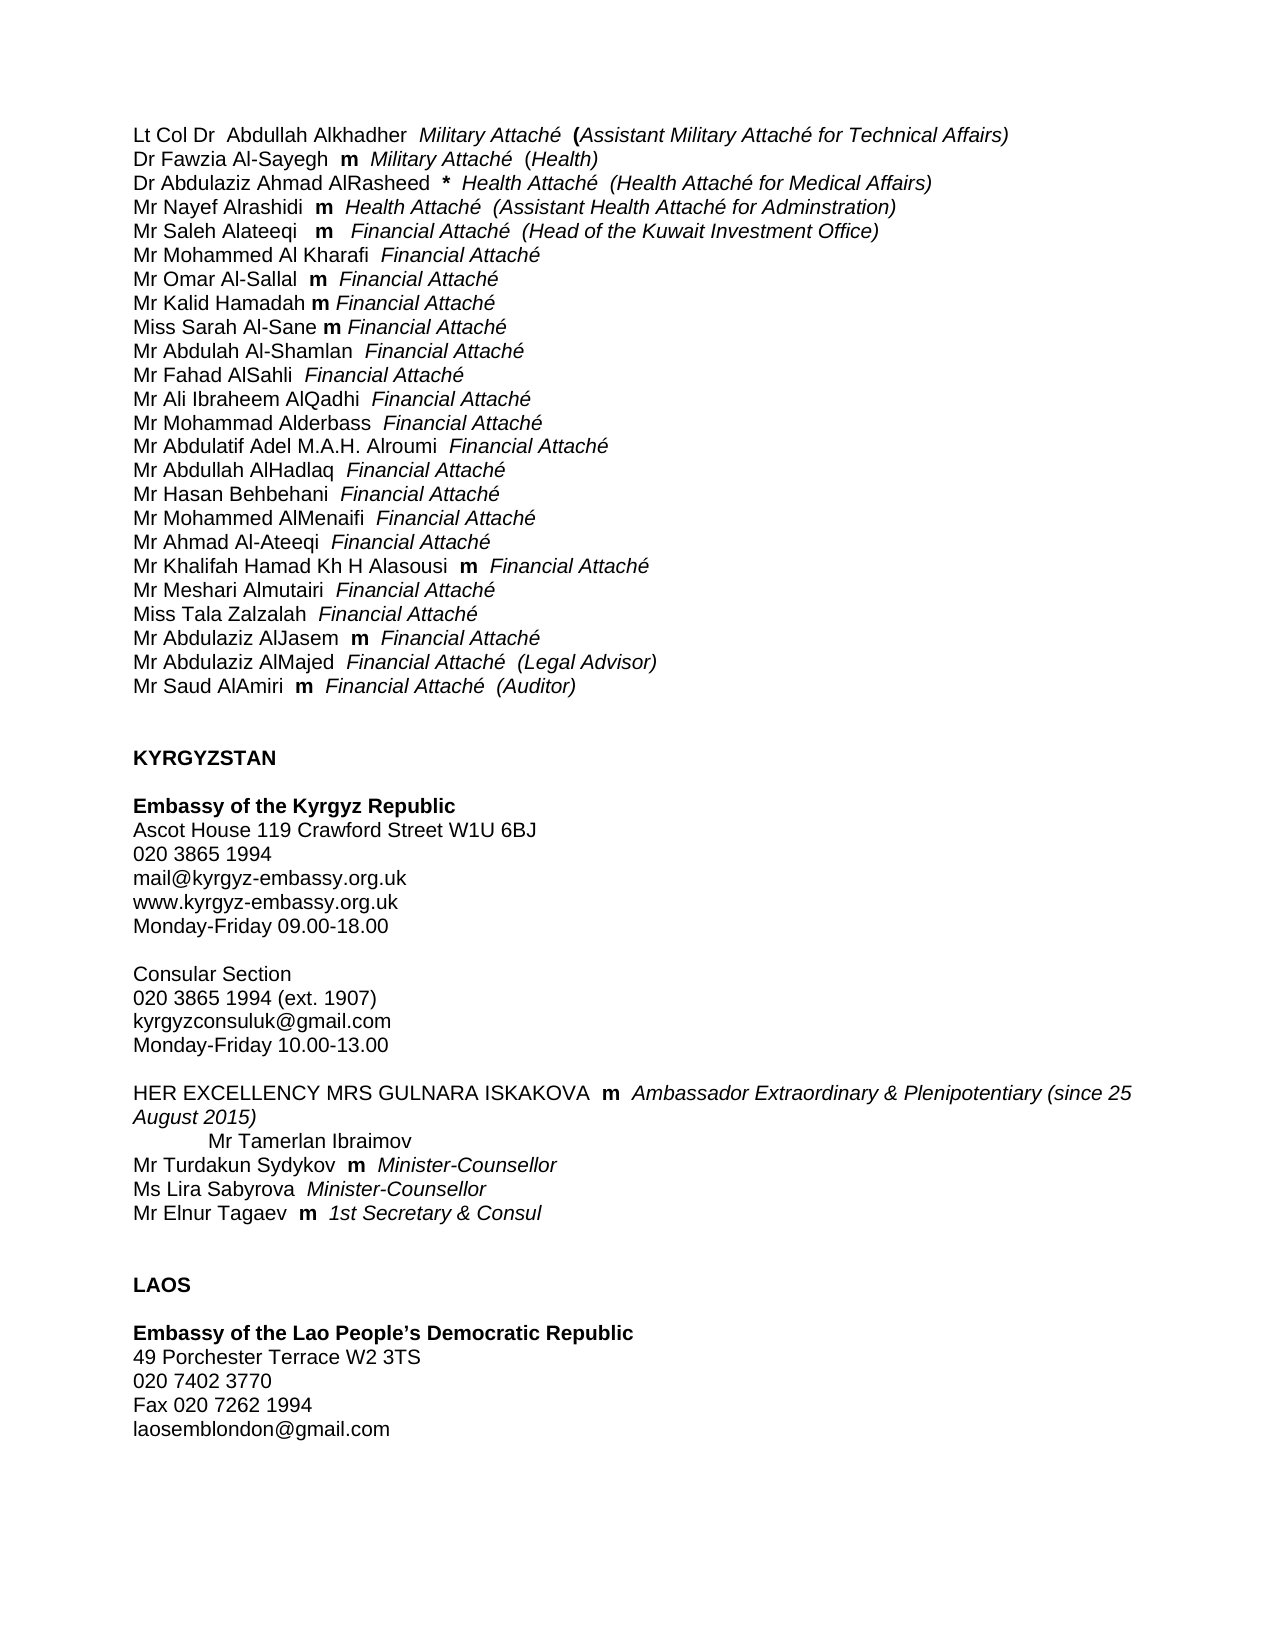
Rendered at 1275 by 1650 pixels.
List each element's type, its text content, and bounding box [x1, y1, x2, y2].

text Miss Tala Zalzalah Financial Attaché [133, 602, 1181, 626]
text Mr Tamerlan Ibraimov [133, 1129, 1181, 1153]
text Mr Omar Al-Sallal m Financial Attaché [133, 267, 1181, 291]
text www.kyrgyz-embassy.org.uk [133, 889, 1181, 913]
text Embassy of the Lao People’s Democratic Republic [133, 1321, 1181, 1345]
subtitle KYRGYZSTAN [133, 746, 1181, 770]
text Mr Abdulaziz AlJasem m Financial Attaché [133, 626, 1181, 650]
text Ms Lira Sabyrova Minister-Counsellor [133, 1177, 1181, 1201]
text Mr Abdullah AlHadlaq Financial Attaché [133, 458, 1181, 482]
text Mr Kalid Hamadah m Financial Attaché [133, 291, 1181, 314]
text Lt Col Dr Abdullah Alkhadher Military Attaché (Assistant Military Attaché for Technical Affairs) [133, 123, 1181, 147]
text 020 3865 1994 [133, 842, 1181, 866]
text Miss Sarah Al-Sane m Financial Attaché [133, 314, 1181, 338]
text Mr Fahad AlSahli Financial Attaché [133, 362, 1181, 386]
text mail@kyrgyz-embassy.org.uk [133, 866, 1181, 889]
text Fax 020 7262 1994 [133, 1393, 1181, 1417]
text 020 7402 3770 [133, 1369, 1181, 1393]
text Mr Ahmad Al-Ateeqi Financial Attaché [133, 530, 1181, 554]
text Monday-Friday 10.00-13.00 [133, 1033, 1181, 1057]
text Mr Mohammed AlMenaifi Financial Attaché [133, 506, 1181, 530]
text Mr Saud AlAmiri m Financial Attaché (Auditor) [133, 674, 1181, 698]
text Mr Abdulah Al-Shamlan Financial Attaché [133, 338, 1181, 362]
text Dr Abdulaziz Ahmad AlRasheed * Health Attaché (Health Attaché for Medical Affairs) [133, 171, 1181, 195]
text Mr Abdulatif Adel M.A.H. Alroumi Financial Attaché [133, 434, 1181, 458]
text Mr Khalifah Hamad Kh H Alasousi m Financial Attaché [133, 554, 1181, 578]
text Mr Turdakun Sydykov m Minister-Counsellor [133, 1153, 1181, 1177]
text Mr Meshari Almutairi Financial Attaché [133, 578, 1181, 602]
text Ascot House 119 Crawford Street W1U 6BJ [133, 818, 1181, 842]
text 020 3865 1994 (ext. 1907) [133, 985, 1181, 1009]
text 49 Porchester Terrace W2 3TS [133, 1345, 1181, 1369]
subtitle Embassy of the Kyrgyz Republic [133, 794, 1181, 818]
text laosemblondon@gmail.com [133, 1417, 1181, 1441]
text Mr Saleh Alateeqi m Financial Attaché (Head of the Kuwait Investment Office) [133, 219, 1181, 243]
text HER EXCELLENCY MRS GULNARA ISKAKOVA m Ambassador Extraordinary & Plenipotentiary (since 25 August 2015) [133, 1081, 1181, 1129]
text Mr Mohammed Al Kharafi Financial Attaché [133, 243, 1181, 267]
text Mr Elnur Tagaev m 1st Secretary & Consul [133, 1201, 1181, 1225]
text Mr Nayef Alrashidi m Health Attaché (Assistant Health Attaché for Adminstration) [133, 195, 1181, 219]
text LAOS [133, 1273, 1181, 1297]
text Mr Hasan Behbehani Financial Attaché [133, 482, 1181, 506]
text Mr Abdulaziz AlMajed Financial Attaché (Legal Advisor) [133, 650, 1181, 674]
text Dr Fawzia Al-Sayegh m Military Attaché (Health) [133, 147, 1181, 171]
text Monday-Friday 09.00-18.00 [133, 913, 1181, 937]
text kyrgyzconsuluk@gmail.com [133, 1009, 1181, 1033]
text Mr Mohammad Alderbass Financial Attaché [133, 410, 1181, 434]
text Consular Section [133, 961, 1181, 985]
text Mr Ali Ibraheem AlQadhi Financial Attaché [133, 386, 1181, 410]
